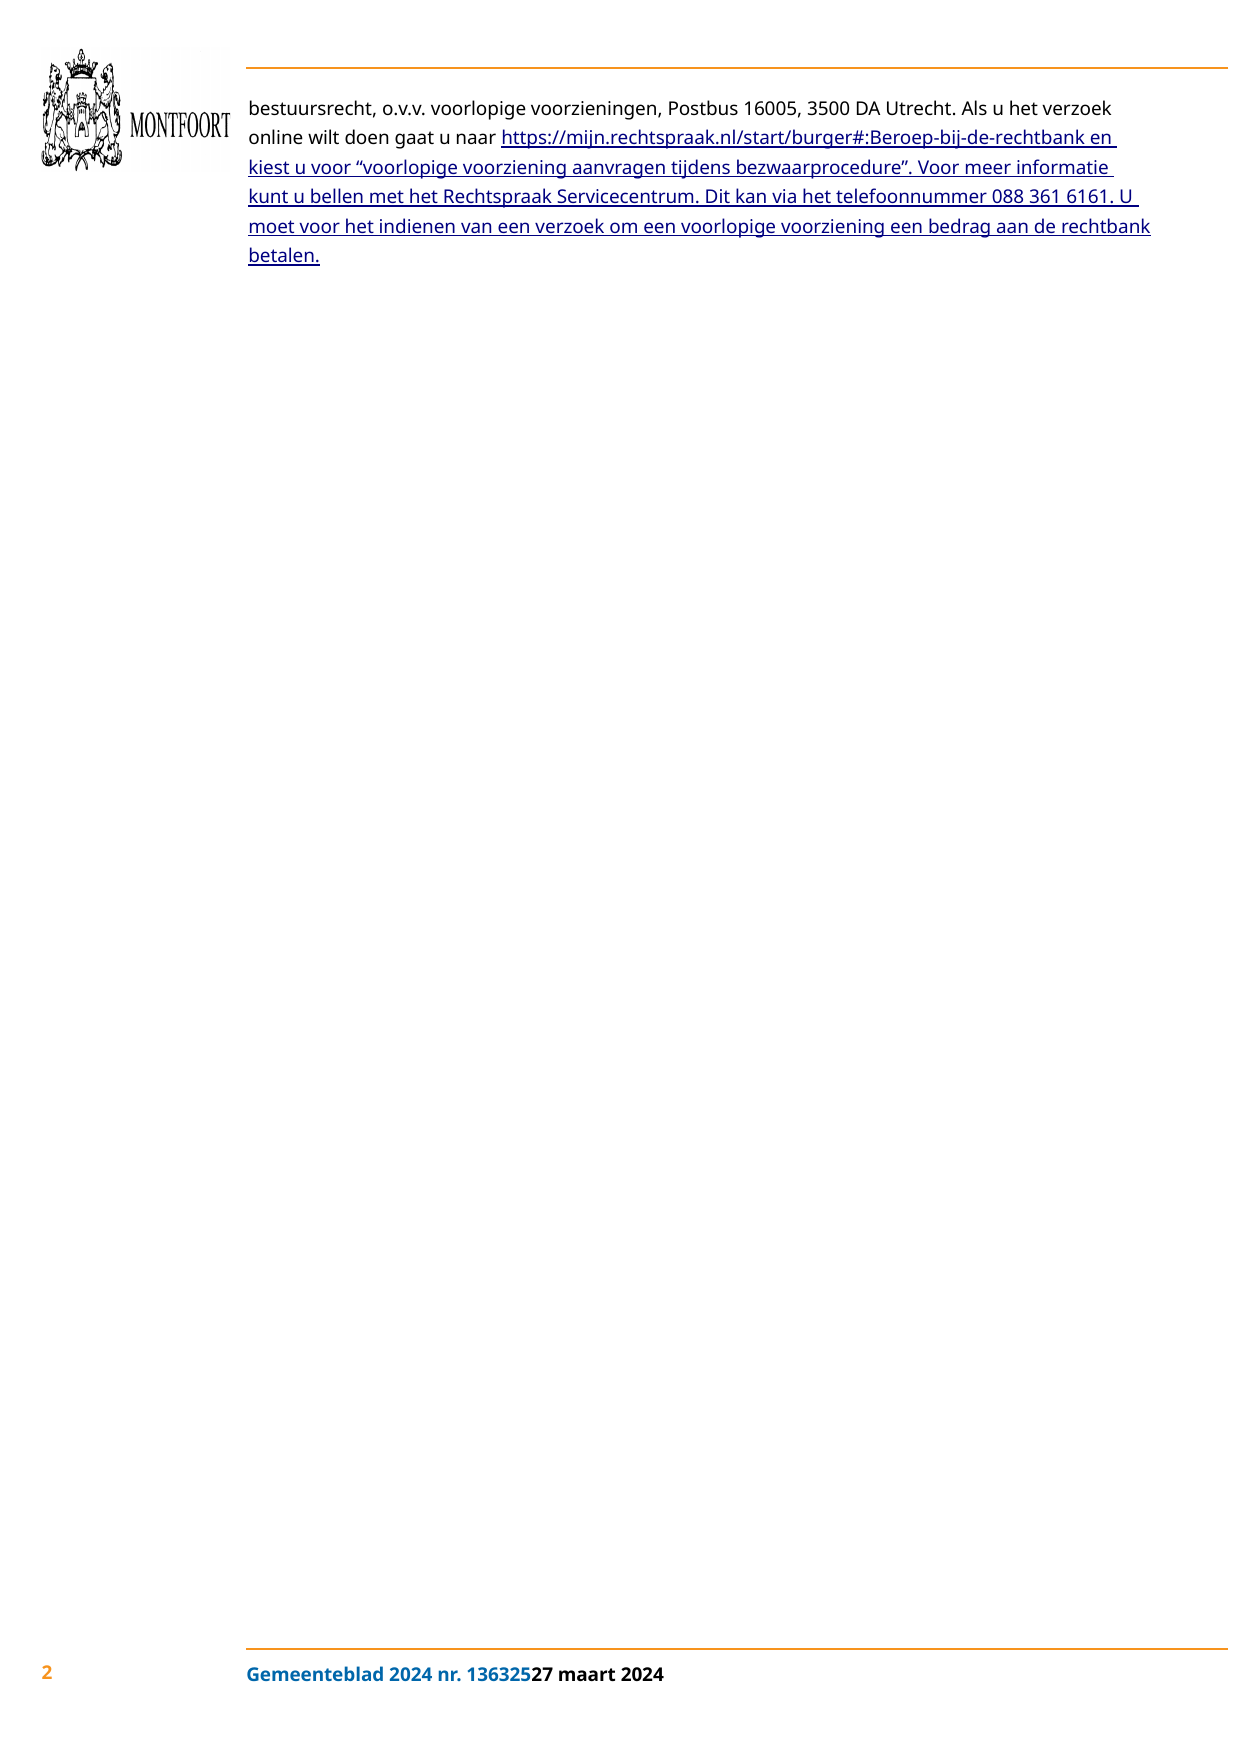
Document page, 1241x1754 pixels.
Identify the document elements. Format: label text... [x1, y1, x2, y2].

picture [41, 47, 231, 172]
text bestuursrecht, o.v.v. voorlopige voorzieningen, Postbus 16005, 3500 DA Utrecht. Als u het verzoek online wilt doen gaat u naar https://mijn.rechtspraak.nl/start/burger#:Beroep-bij-de-rechtbank en kiest u voor “voorlopige voorziening aanvragen tijdens bezwaarprocedure”. Voor meer informatie kunt u bellen met het Rechtspraak Servicecentrum. Dit kan via het telefoonnummer 088 361 6161. U moet voor het indienen van een verzoek om een voorlopige voorziening een bedrag aan de rechtbank betalen. [248, 95, 1152, 268]
